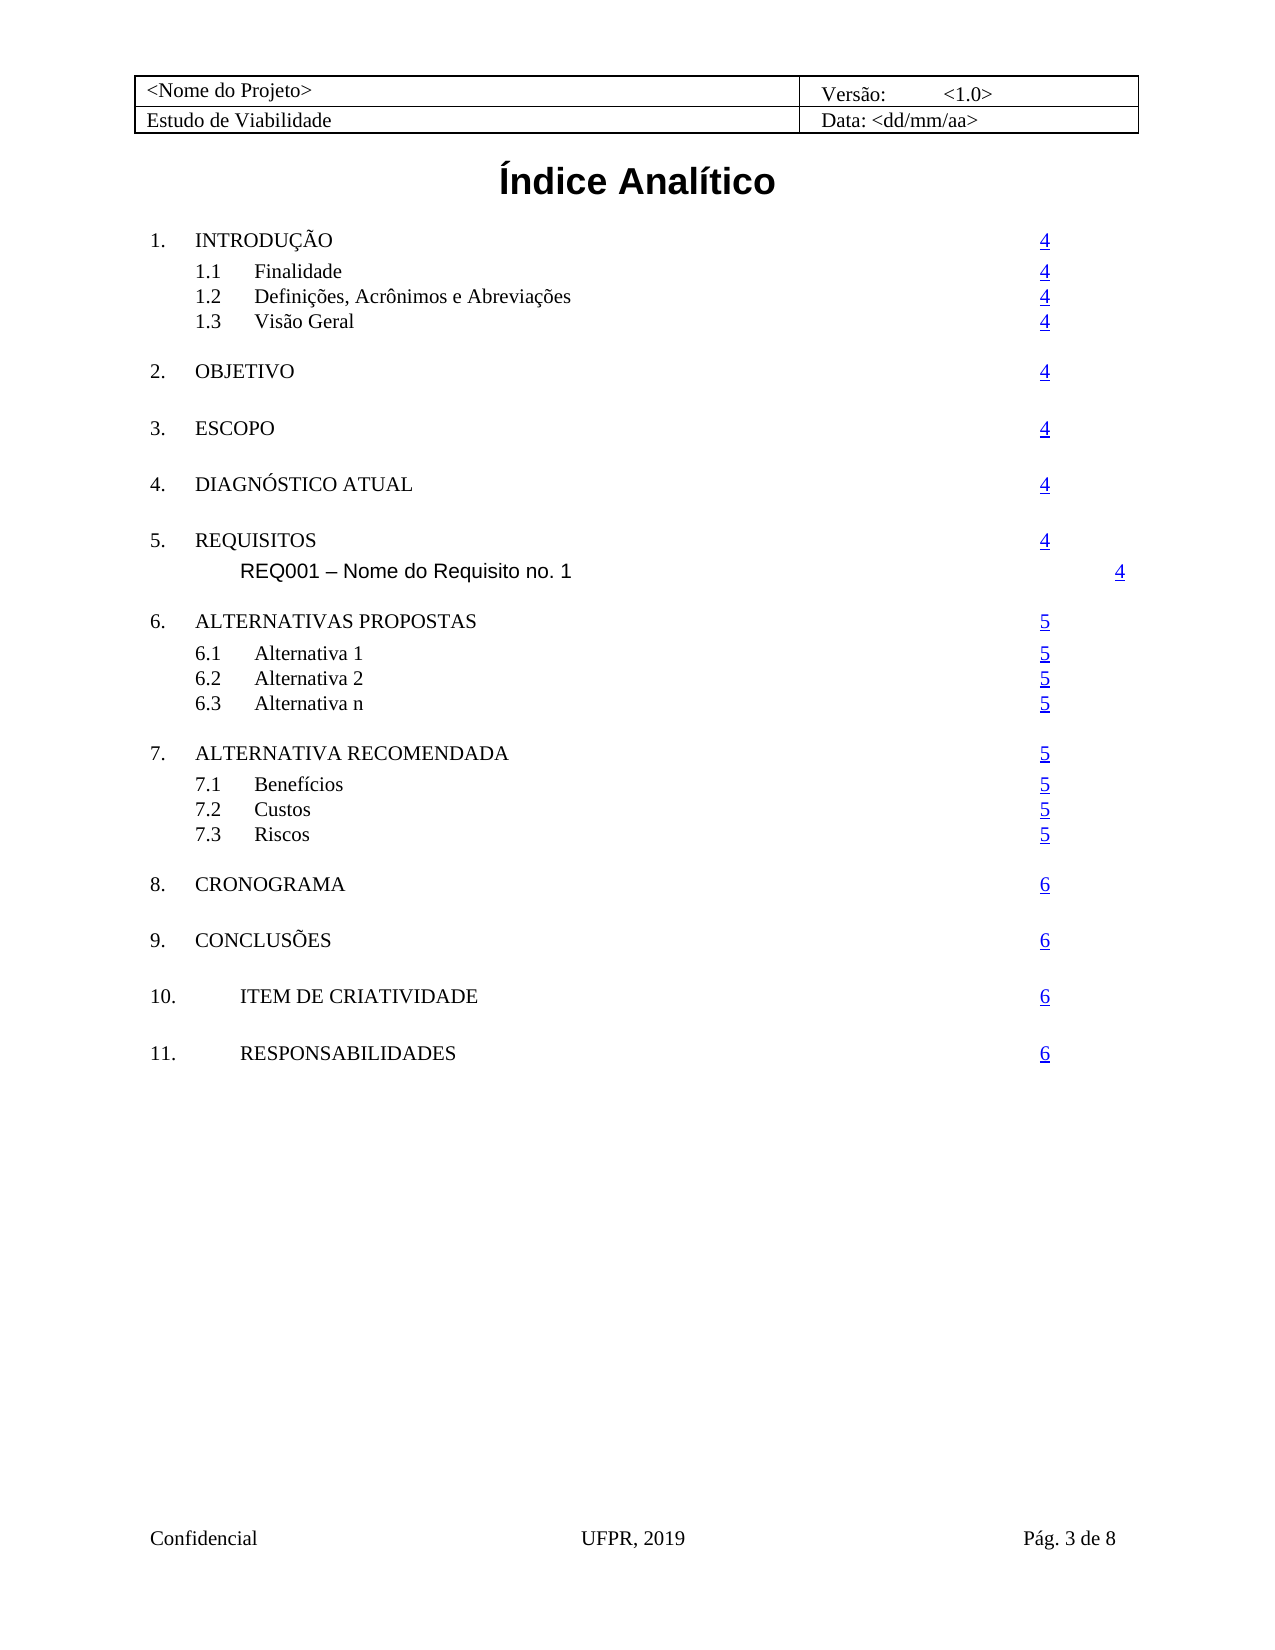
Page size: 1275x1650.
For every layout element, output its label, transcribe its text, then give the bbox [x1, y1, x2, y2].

text 11. RESPONSABILIDADES 6 [150, 1039, 1050, 1064]
text 7. ALTERNATIVA RECOMENDADA 5 [150, 739, 1050, 764]
text 6.1 Alternativa 1 5 [195, 639, 1050, 664]
text 6.2 Alternativa 2 5 [195, 664, 1050, 689]
text 8. CRONOGRAMA 6 [150, 871, 1050, 896]
text 7.1 Benefícios 5 [195, 771, 1050, 796]
text 1.2 Definições, Acrônimos e Abreviações 4 [195, 283, 1050, 308]
text 1. INTRODUÇÃO 4 [150, 227, 1050, 252]
text 9. CONCLUSÕES 6 [150, 927, 1050, 952]
text 3. ESCOPO 4 [150, 414, 1050, 439]
text 4. DIAGNÓSTICO ATUAL 4 [150, 471, 1050, 496]
text 6. ALTERNATIVAS PROPOSTAS 5 [150, 608, 1050, 633]
text 7.3 Riscos 5 [195, 821, 1050, 846]
text 2. OBJETIVO 4 [150, 358, 1050, 383]
text 10. ITEM DE CRIATIVIDADE 6 [150, 983, 1050, 1008]
text REQ001 – Nome do Requisito no. 1 4 [240, 558, 1125, 583]
text 5. REQUISITOS 4 [150, 527, 1050, 552]
text 1.3 Visão Geral 4 [195, 308, 1050, 333]
text 1.1 Finalidade 4 [195, 258, 1050, 283]
text 7.2 Custos 5 [195, 796, 1050, 821]
text 6.3 Alternativa n 5 [195, 689, 1050, 714]
subtitle Índice Analítico [150, 159, 1125, 202]
